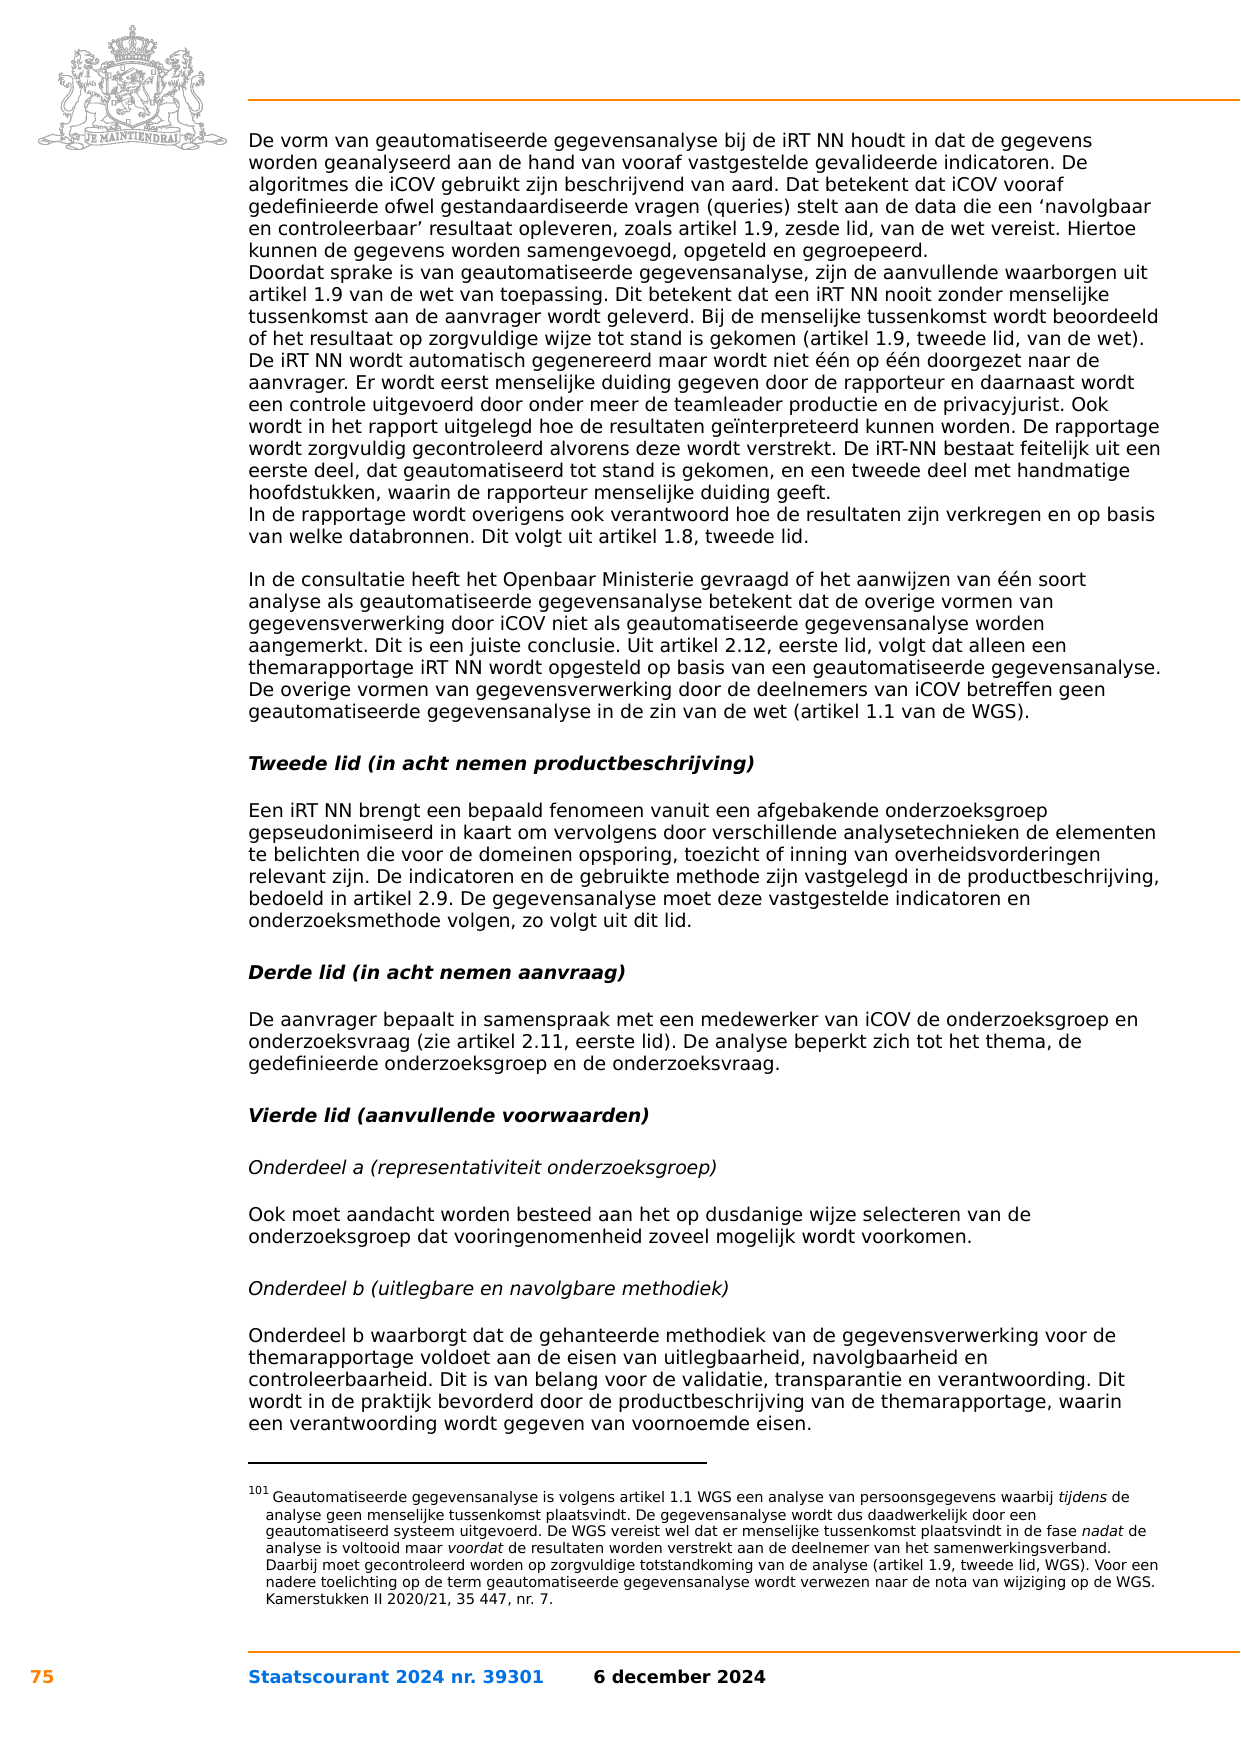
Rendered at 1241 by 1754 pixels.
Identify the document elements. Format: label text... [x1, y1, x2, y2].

text Onderdeel b waarborgt dat de gehanteerde methodiek van de gegevensverwerking voor de themarapportage voldoet aan de eisen van uitlegbaarheid, navolgbaarheid en controleerbaarheid. Dit is van belang voor de validatie, transparantie en verantwoording. Dit wordt in de praktijk bevorderd door de productbeschrijving van de themarapportage, waarin een verantwoording wordt gegeven van voornoemde eisen. [248, 1325, 1163, 1435]
subtitle Vierde lid (aanvullende voorwaarden) [248, 1105, 1163, 1127]
subtitle Onderdeel b (uitlegbare en navolgbare methodiek) [248, 1278, 1163, 1300]
text Doordat sprake is van geautomatiseerde gegevensanalyse, zijn de aanvullende waarborgen uit artikel 1.9 van de wet van toepassing. Dit betekent dat een iRT NN nooit zonder menselijke tussenkomst aan de aanvrager wordt geleverd. Bij de menselijke tussenkomst wordt beoordeeld of het resultaat op zorgvuldige wijze tot stand is gekomen (artikel 1.9, tweede lid, van de wet). De iRT NN wordt automatisch gegenereerd maar wordt niet één op één doorgezet naar de aanvrager. Er wordt eerst menselijke duiding gegeven door de rapporteur en daarnaast wordt een controle uitgevoerd door onder meer de teamleader productie en de privacyjurist. Ook wordt in het rapport uitgelegd hoe de resultaten geïnterpreteerd kunnen worden. De rapportage wordt zorgvuldig gecontroleerd alvorens deze wordt verstrekt. De iRT-NN bestaat feitelijk uit een eerste deel, dat geautomatiseerd tot stand is gekomen, en een tweede deel met handmatige hoofdstukken, waarin de rapporteur menselijke duiding geeft. [248, 262, 1163, 503]
subtitle Derde lid (in acht nemen aanvraag) [248, 962, 1163, 984]
text Een iRT NN brengt een bepaald fenomeen vanuit een afgebakende onderzoeksgroep gepseudonimiseerd in kaart om vervolgens door verschillende analysetechnieken de elementen te belichten die voor de domeinen opsporing, toezicht of inning van overheidsvorderingen relevant zijn. De indicatoren en de gebruikte methode zijn vastgelegd in de productbeschrijving, bedoeld in artikel 2.9. De gegevensanalyse moet deze vastgestelde indicatoren en onderzoeksmethode volgen, zo volgt uit dit lid. [248, 800, 1163, 932]
picture [38, 25, 227, 150]
text Geautomatiseerde gegevensanalyse is volgens artikel 1.1 WGS een analyse van persoonsgegevens waarbij tijdens de analyse geen menselijke tussenkomst plaatsvindt. De gegevensanalyse wordt dus daadwerkelijk door een geautomatiseerd systeem uitgevoerd. De WGS vereist wel dat er menselijke tussenkomst plaatsvindt in de fase nadat de analyse is voltooid maar voordat de resultaten worden verstrekt aan de deelnemer van het samenwerkingsverband. Daarbij moet gecontroleerd worden op zorgvuldige totstandkoming van de analyse (artikel 1.9, tweede lid, WGS). Voor een nadere toelichting op de term geautomatiseerde gegevensanalyse wordt verwezen naar de nota van wijziging op de WGS. Kamerstukken II 2020/21, 35 447, nr. 7. [248, 1484, 1163, 1608]
text In de rapportage wordt overigens ook verantwoord hoe de resultaten zijn verkregen en op basis van welke databronnen. Dit volgt uit artikel 1.8, tweede lid. [248, 503, 1163, 547]
text De vorm van geautomatiseerde gegevensanalyse bij de iRT NN houdt in dat de gegevens worden geanalyseerd aan de hand van vooraf vastgestelde gevalideerde indicatoren. De algoritmes die iCOV gebruikt zijn beschrijvend van aard. Dat betekent dat iCOV vooraf gedefinieerde ofwel gestandaardiseerde vragen (queries) stelt aan de data die een ‘navolgbaar en controleerbaar’ resultaat opleveren, zoals artikel 1.9, zesde lid, van de wet vereist. Hiertoe kunnen de gegevens worden samengevoegd, opgeteld en gegroepeerd. [248, 130, 1163, 262]
text De aanvrager bepaalt in samenspraak met een medewerker van iCOV de onderzoeksgroep en onderzoeksvraag (zie artikel 2.11, eerste lid). De analyse beperkt zich tot het thema, de gedefinieerde onderzoeksgroep en de onderzoeksvraag. [248, 1009, 1163, 1075]
text Ook moet aandacht worden besteed aan het op dusdanige wijze selecteren van de onderzoeksgroep dat vooringenomenheid zoveel mogelijk wordt voorkomen. [248, 1204, 1163, 1248]
subtitle Onderdeel a (representativiteit onderzoeksgroep) [248, 1157, 1163, 1179]
text In de consultatie heeft het Openbaar Ministerie gevraagd of het aanwijzen van één soort analyse als geautomatiseerde gegevensanalyse betekent dat de overige vormen van gegevensverwerking door iCOV niet als geautomatiseerde gegevensanalyse worden aangemerkt. Dit is een juiste conclusie. Uit artikel 2.12, eerste lid, volgt dat alleen een themarapportage iRT NN wordt opgesteld op basis van een geautomatiseerde gegevensanalyse. De overige vormen van gegevensverwerking door de deelnemers van iCOV betreffen geen geautomatiseerde gegevensanalyse in de zin van de wet (artikel 1.1 van de WGS). [248, 569, 1163, 723]
subtitle Tweede lid (in acht nemen productbeschrijving) [248, 753, 1163, 775]
